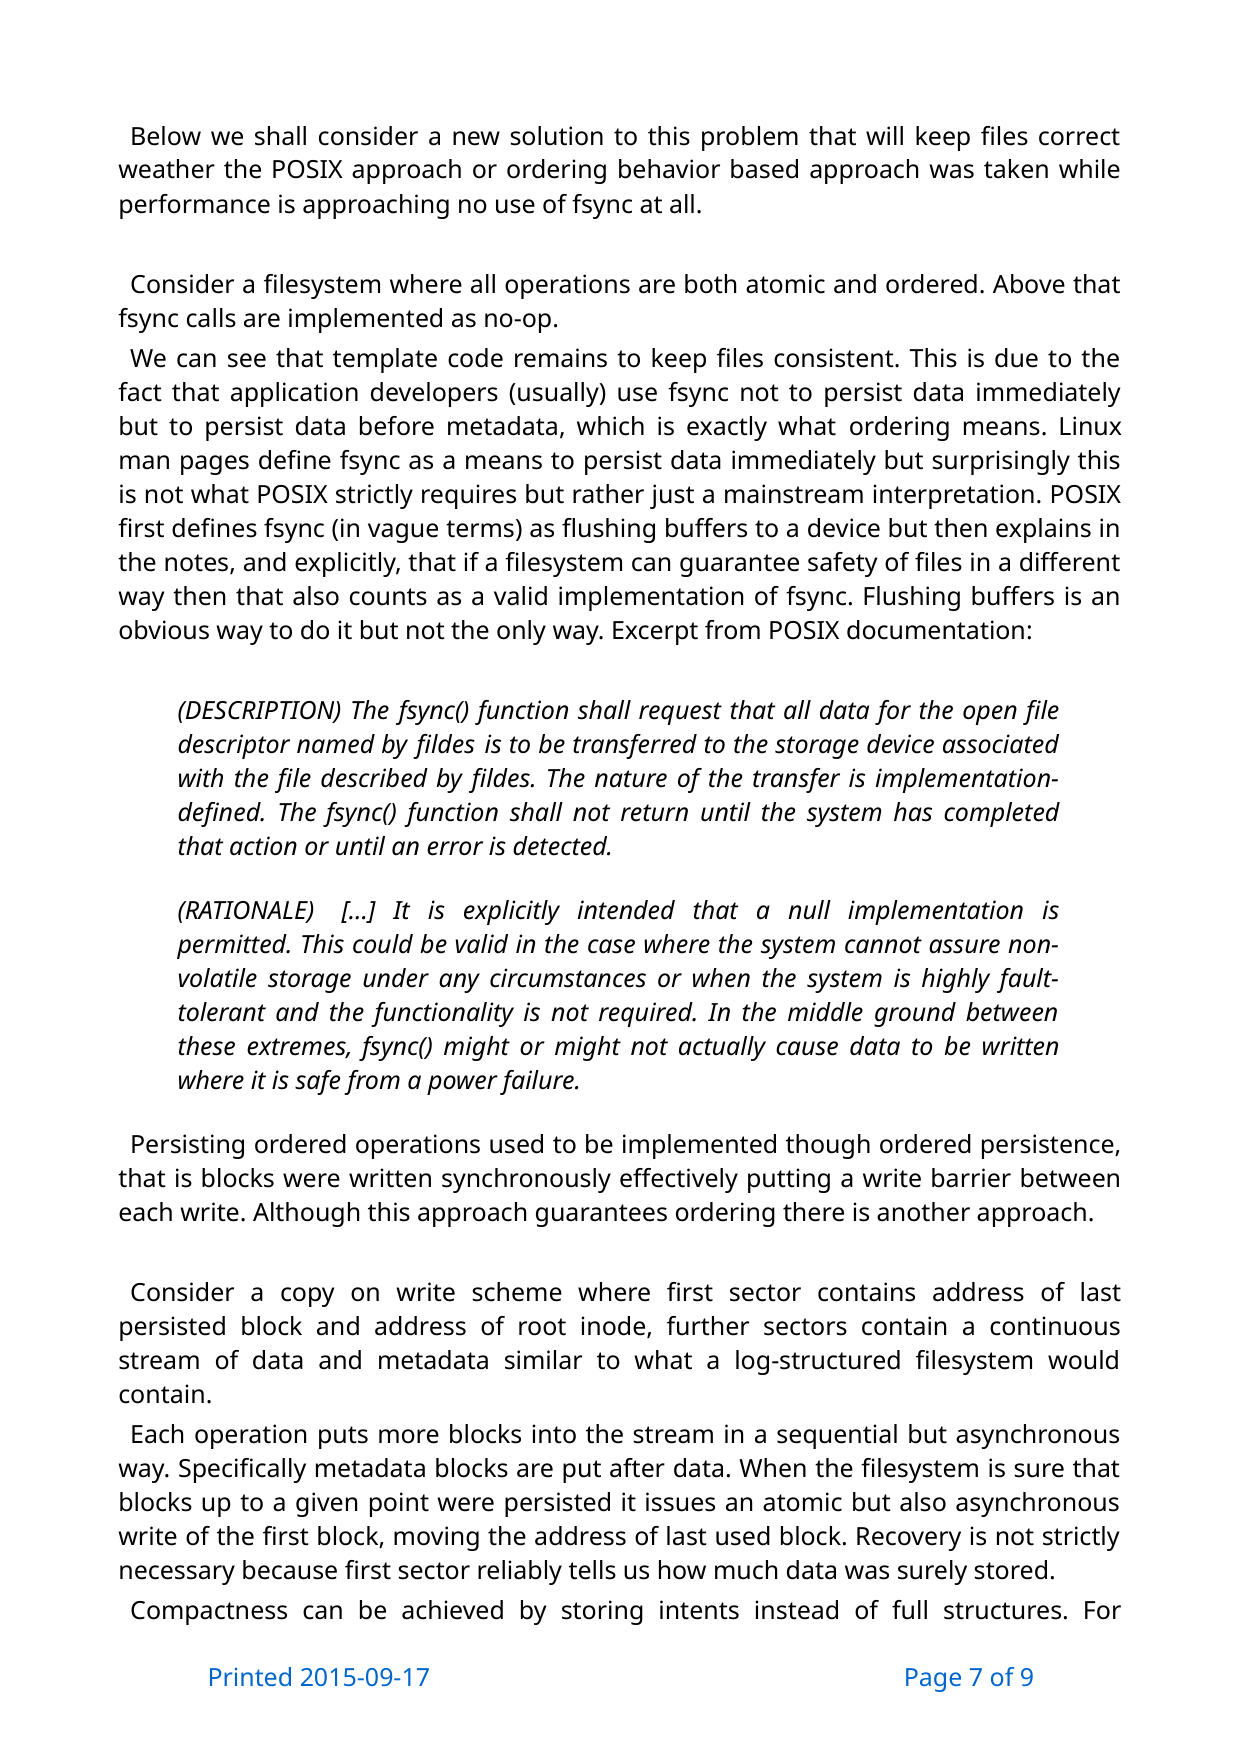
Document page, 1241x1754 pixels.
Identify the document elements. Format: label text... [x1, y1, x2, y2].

text Below we shall consider a new solution to this problem that will keep files correct weather the POSIX approach or ordering behavior based approach was taken while performance is approaching no use of fsync at all. [118, 118, 1122, 220]
text Compactness can be achieved by storing intents instead of full structures. For [118, 1593, 1122, 1627]
text Consider a filesystem where all operations are both atomic and ordered. Above that fsync calls are implemented as no-op. [118, 266, 1122, 334]
text Persisting ordered operations used to be implemented though ordered persistence, that is blocks were written synchronously effectively putting a write barrier between each write. Although this approach guarantees ordering there is another approach. [118, 1126, 1122, 1229]
text Each operation puts more blocks into the stream in a sequential but asynchronous way. Specifically metadata blocks are put after data. When the filesystem is sure that blocks up to a given point were persisted it issues an atomic but also asynchronous write of the first block, moving the address of last used block. Recovery is not strictly necessary because first sector reliably tells us how much data was surely stored. [118, 1417, 1122, 1587]
text (DESCRIPTION) The fsync() function shall request that all data for the open file descriptor named by fildes is to be transferred to the storage device associated with the file described by fildes. The nature of the transfer is implementation-defined. The fsync() function shall not return until the system has completed that action or until an error is detected. [177, 693, 1063, 863]
text We can see that template code remains to keep files consistent. This is due to the fact that application developers (usually) use fsync not to persist data immediately but to persist data before metadata, which is exactly what ordering means. Linux man pages define fsync as a means to persist data immediately but surprisingly this is not what POSIX strictly requires but rather just a mainstream interpretation. POSIX first defines fsync (in vague terms) as flushing buffers to a device but then explains in the notes, and explicitly, that if a filesystem can guarantee safety of files in a different way then that also counts as a valid implementation of fsync. Flushing buffers is an obvious way to do it but not the only way. Excerpt from POSIX documentation: [118, 340, 1122, 647]
text Consider a copy on write scheme where first sector contains address of last persisted block and address of root inode, further sectors contain a continuous stream of data and metadata similar to what a log-structured filesystem would contain. [118, 1274, 1122, 1411]
text (RATIONALE) […] It is explicitly intended that a null implementation is permitted. This could be valid in the case where the system cannot assure non-volatile storage under any circumstances or when the system is highly fault-tolerant and the functionality is not required. In the middle ground between these extremes, fsync() might or might not actually cause data to be written where it is safe from a power failure. [177, 893, 1063, 1097]
